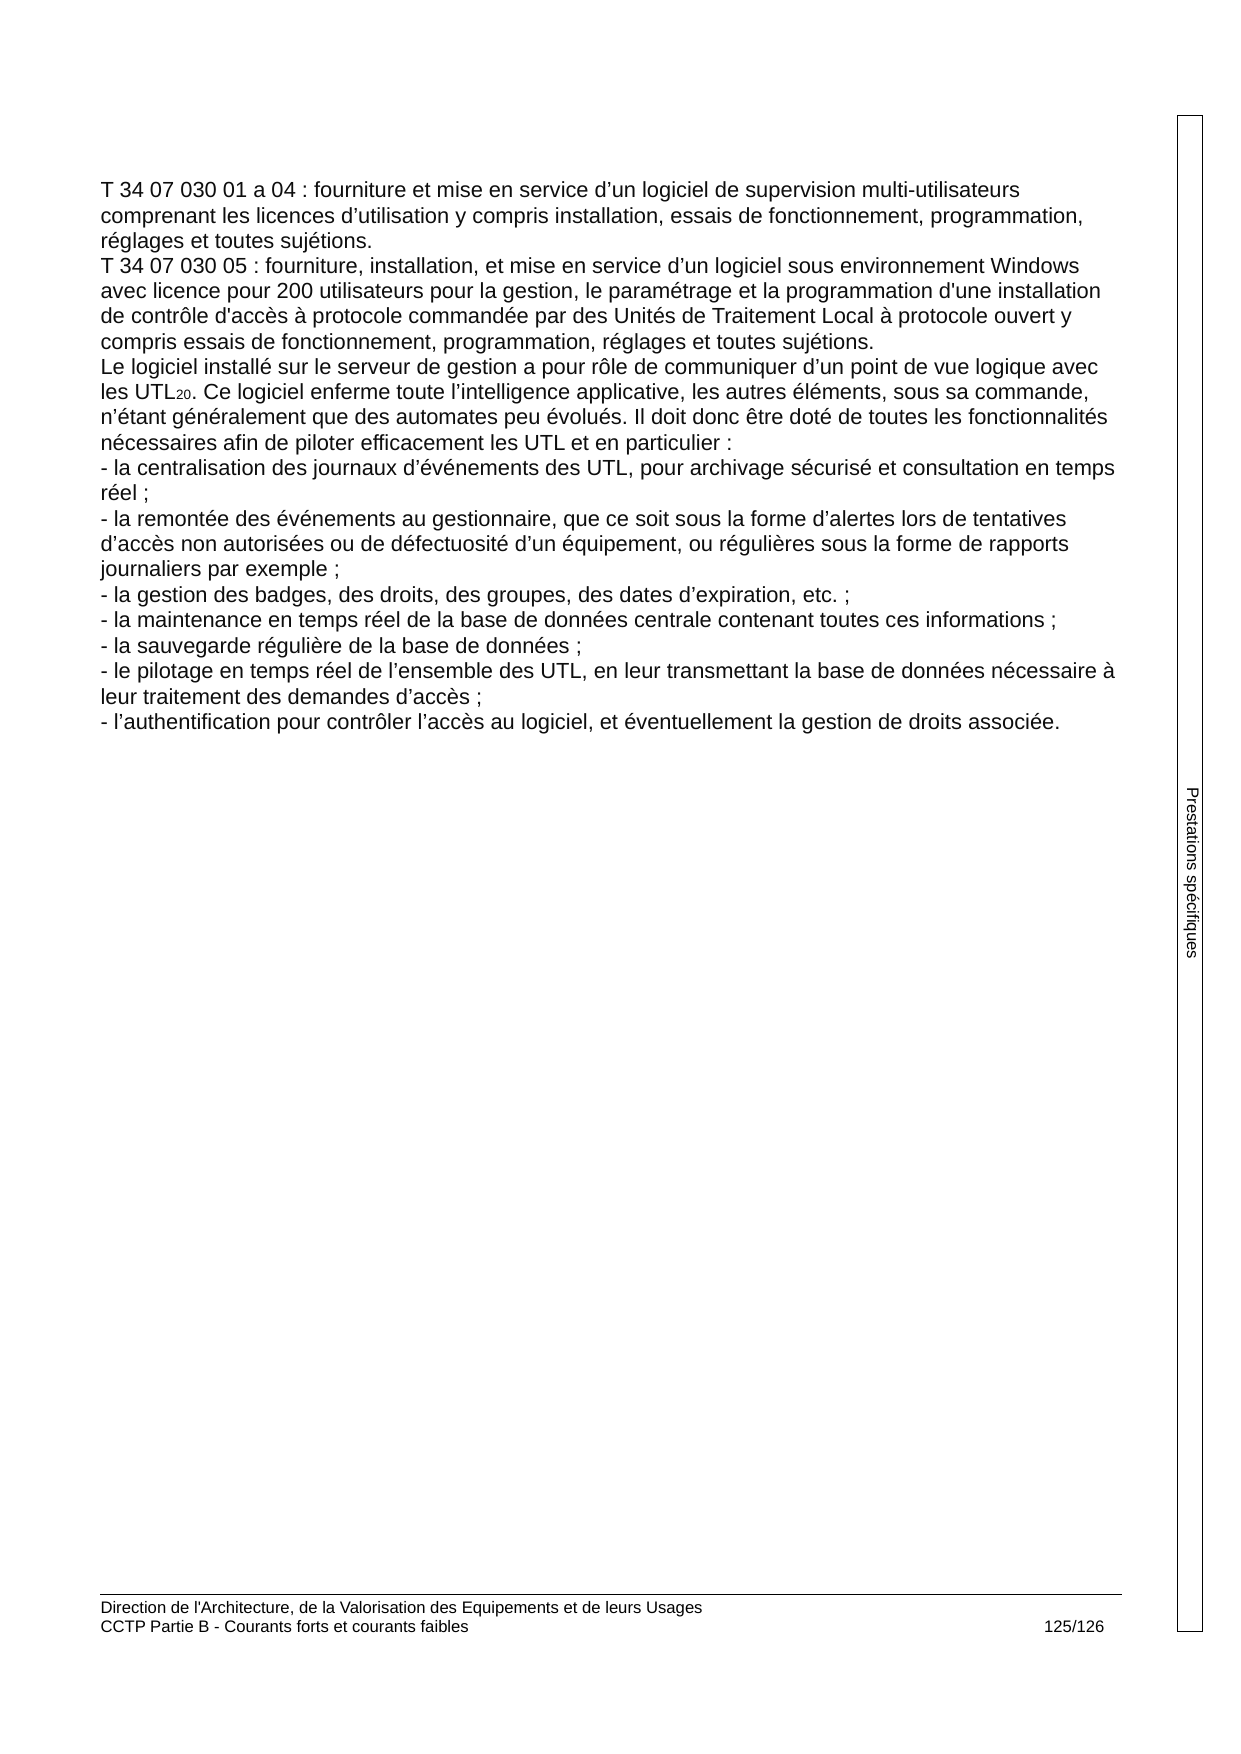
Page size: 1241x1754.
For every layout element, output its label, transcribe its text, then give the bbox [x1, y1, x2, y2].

text - la maintenance en temps réel de la base de données centrale contenant toutes ces informations ; [100, 607, 1122, 632]
text Le logiciel installé sur le serveur de gestion a pour rôle de communiquer d’un point de vue logique avec les UTL20. Ce logiciel enferme toute l’intelligence applicative, les autres éléments, sous sa commande, n’étant généralement que des automates peu évolués. Il doit donc être doté de toutes les fonctionnalités nécessaires afin de piloter efficacement les UTL et en particulier : [100, 354, 1122, 455]
text - la sauvegarde régulière de la base de données ; [100, 633, 1122, 658]
text - l’authentification pour contrôler l’accès au logiciel, et éventuellement la gestion de droits associée. [100, 709, 1122, 734]
text T 34 07 030 05 : fourniture, installation, et mise en service d’un logiciel sous environnement Windows avec licence pour 200 utilisateurs pour la gestion, le paramétrage et la programmation d'une installation de contrôle d'accès à protocole commandée par des Unités de Traitement Local à protocole ouvert y compris essais de fonctionnement, programmation, réglages et toutes sujétions. [100, 253, 1122, 354]
text T 34 07 030 01 a 04 : fourniture et mise en service d’un logiciel de supervision multi-utilisateurs comprenant les licences d’utilisation y compris installation, essais de fonctionnement, programmation, réglages et toutes sujétions. [100, 177, 1122, 253]
text - la centralisation des journaux d’événements des UTL, pour archivage sécurisé et consultation en temps réel ; [100, 455, 1122, 505]
text - la gestion des badges, des droits, des groupes, des dates d’expiration, etc. ; [100, 582, 1122, 607]
text - la remontée des événements au gestionnaire, que ce soit sous la forme d’alertes lors de tentatives d’accès non autorisées ou de défectuosité d’un équipement, ou régulières sous la forme de rapports journaliers par exemple ; [100, 506, 1122, 581]
text - le pilotage en temps réel de l’ensemble des UTL, en leur transmettant la base de données nécessaire à leur traitement des demandes d’accès ; [100, 658, 1122, 709]
